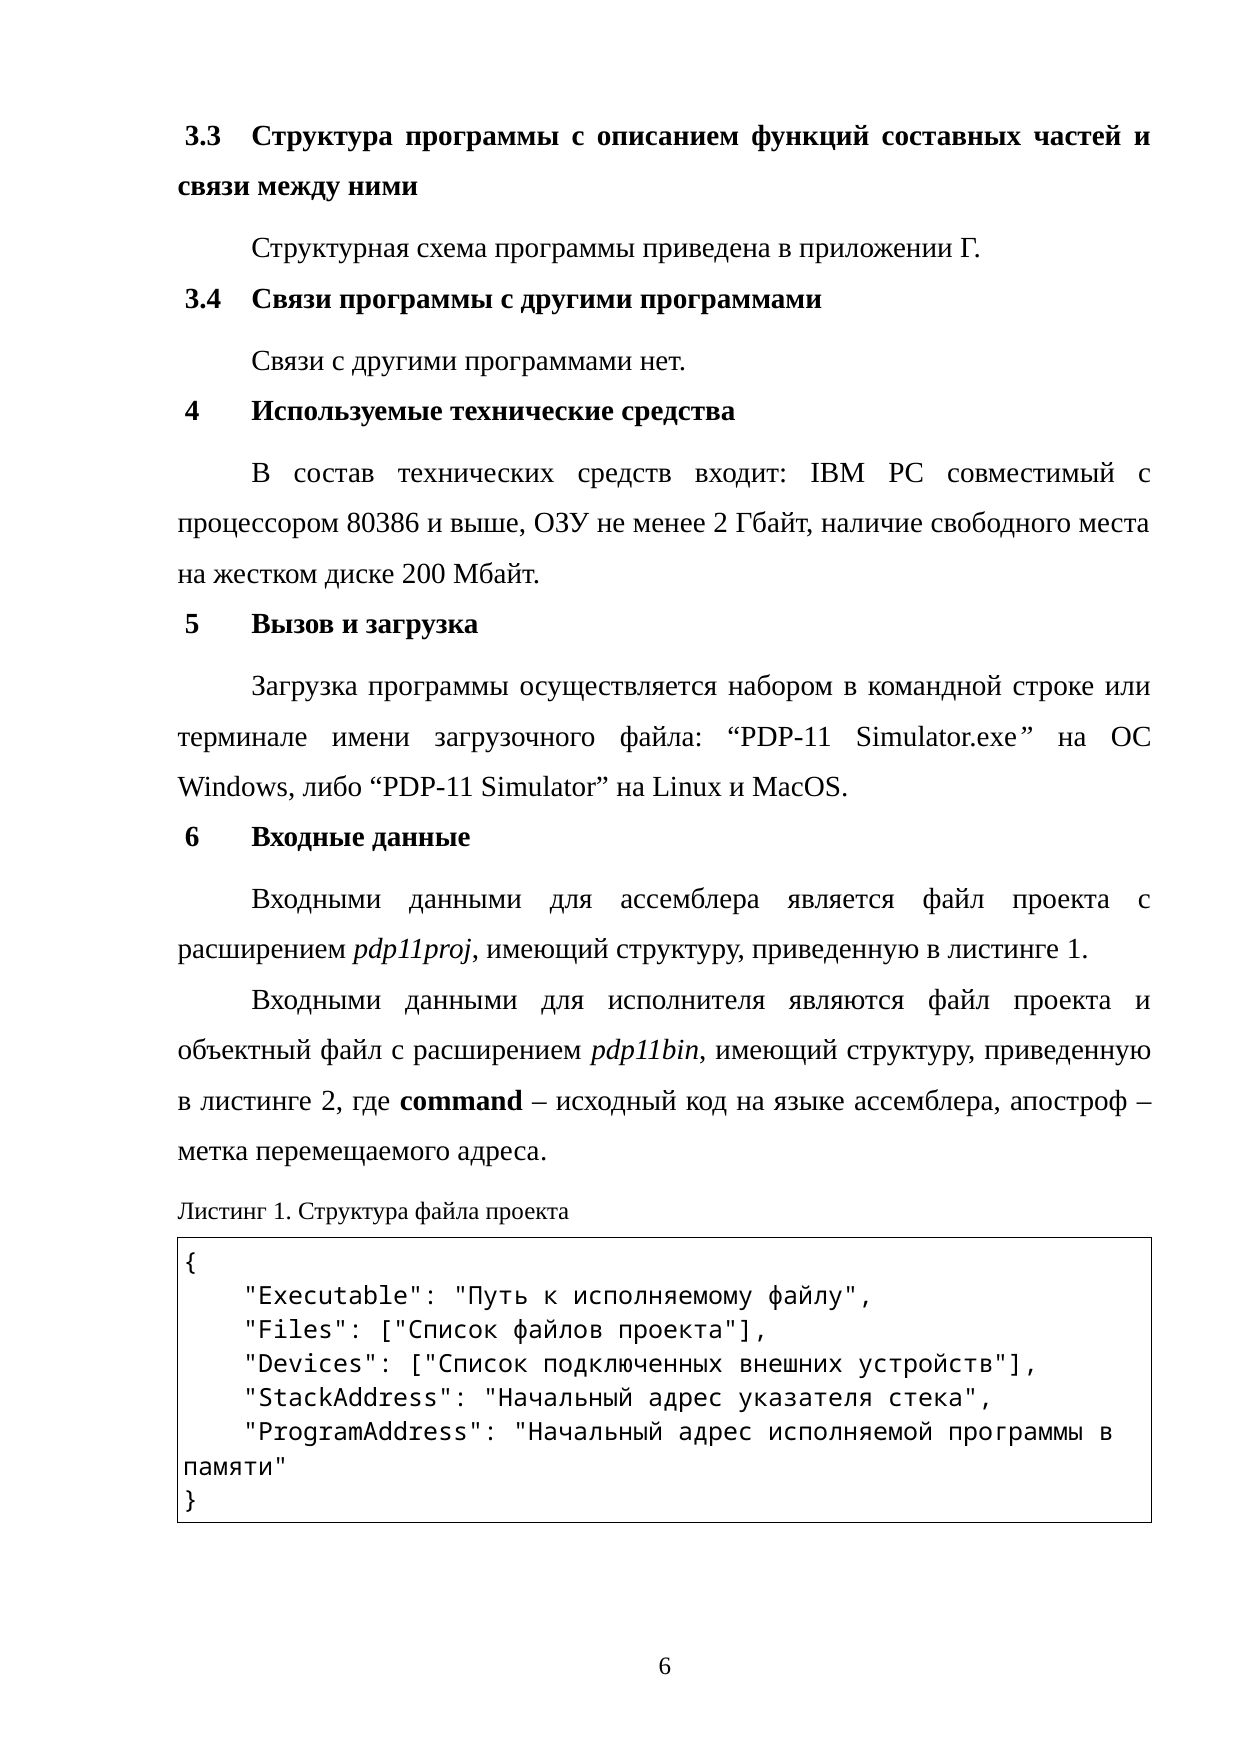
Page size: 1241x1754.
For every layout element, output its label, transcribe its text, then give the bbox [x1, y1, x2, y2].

text Входными данными для ассемблера является файл проекта с расширением pdp11proj, имеющий структуру, приведенную в листинге 1. [177, 881, 1152, 965]
text Связи с другими программами нет. [177, 343, 1152, 376]
subtitle Используемые технические средства [177, 393, 1152, 427]
subtitle Вызов и загрузка [177, 606, 1152, 640]
text Входными данными для исполнителя являются файл проекта и объектный файл с расширением pdp11bin, имеющий структуру, приведенную в листинге 2, где command – исходный код на языке ассемблера, апостроф – метка перемещаемого адреса. [177, 982, 1152, 1166]
text Структурная схема программы приведена в приложении Г. [177, 231, 1152, 264]
text Загрузка программы осуществляется набором в командной строке или терминале имени загрузочного файла: “PDP-11 Simulator.exe” на ОС Windows, либо “PDP-11 Simulator” на Linux и MacOS. [177, 668, 1152, 802]
text Листинг 1. Структура файла проекта [177, 1196, 1152, 1224]
subtitle Связи программы с другими программами [177, 281, 1152, 314]
table_header { "Executable": "Путь к исполняемому файлу", "Files": ["Список файлов проекта"], "Devices": ["Список подключенных внешних устройств"], "StackAddress": "Начальный адрес указателя стека", "ProgramAddress": "Начальный адрес исполняемой программы в памяти" } [178, 1238, 1151, 1522]
subtitle Структура программы с описанием функций составных частей и связи между ними [177, 118, 1152, 202]
subtitle Входные данные [177, 819, 1152, 853]
text В состав технических средств входит: IBM PC совместимый с процессором 80386 и выше, ОЗУ не менее 2 Гбайт, наличие свободного места на жестком диске 200 Мбайт. [177, 455, 1152, 589]
